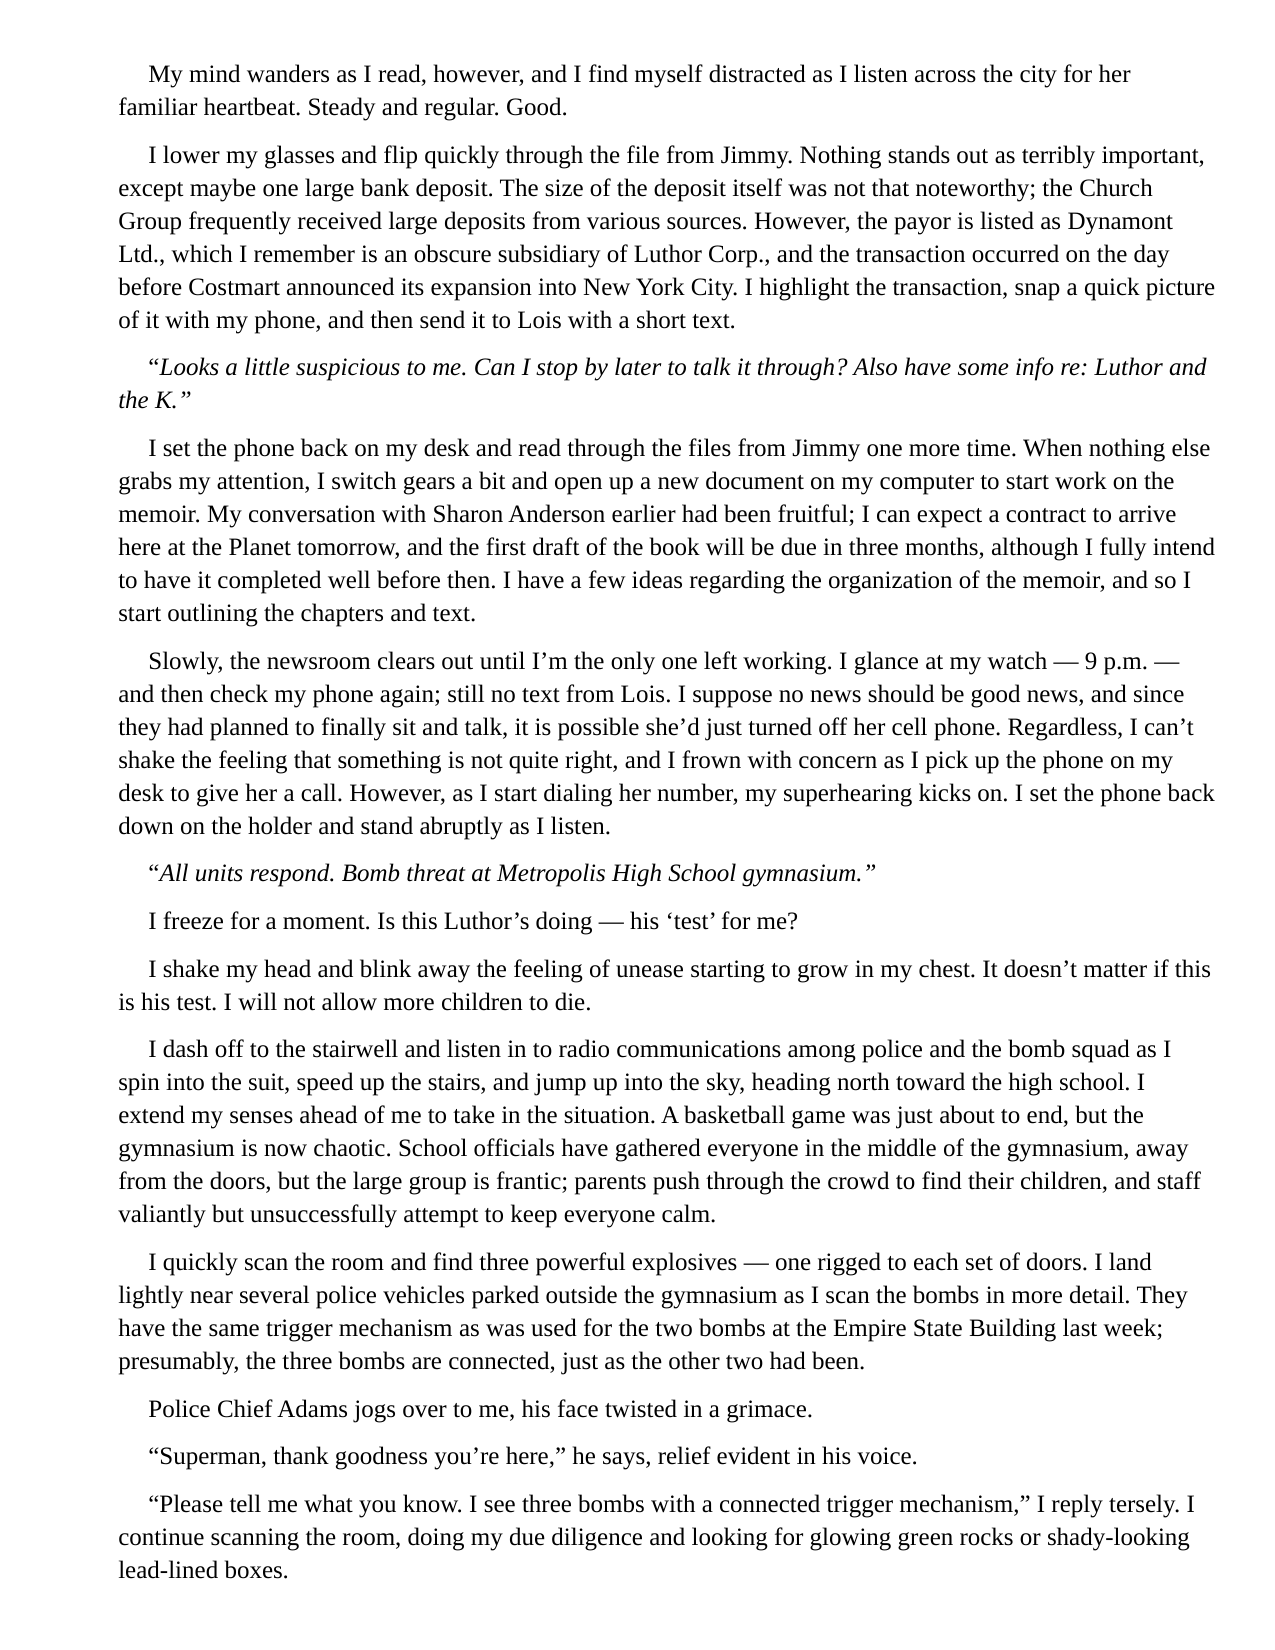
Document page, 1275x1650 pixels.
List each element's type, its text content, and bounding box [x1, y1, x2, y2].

text My mind wanders as I read, however, and I find myself distracted as I listen across the city for her familiar heartbeat. Steady and regular. Good. [118, 59, 1216, 121]
text “All units respond. Bomb threat at Metropolis High School gymnasium.” [118, 858, 1216, 887]
text I shake my head and blink away the feeling of unease starting to grow in my chest. It doesn’t matter if this is his test. I will not allow more children to die. [118, 954, 1216, 1015]
text I dash off to the stairwell and listen in to radio communications among police and the bomb squad as I spin into the suit, speed up the stairs, and jump up into the sky, heading north toward the high school. I extend my senses ahead of me to take in the situation. A basketball game was just about to end, but the gymnasium is now chaotic. School officials have gathered everyone in the middle of the gymnasium, away from the doors, but the large group is frantic; parents push through the crowd to find their children, and staff valiantly but unsuccessfully attempt to keep everyone calm. [118, 1034, 1216, 1228]
text I freeze for a moment. Is this Luthor’s doing — his ‘test’ for me? [118, 906, 1216, 935]
text “Looks a little suspicious to me. Can I stop by later to talk it through? Also have some info re: Luthor and the K.” [118, 352, 1216, 414]
text “Superman, thank goodness you’re here,” he says, relief evident in his voice. [118, 1441, 1216, 1470]
text “Please tell me what you know. I see three bombs with a connected trigger mechanism,” I reply tersely. I continue scanning the room, doing my due diligence and looking for glowing green rocks or shady-looking lead-lined boxes. [118, 1489, 1216, 1584]
text Police Chief Adams jogs over to me, his face twisted in a grimace. [118, 1394, 1216, 1422]
text I set the phone back on my desk and read through the files from Jimmy one more time. When nothing else grabs my attention, I switch gears a bit and open up a new document on my computer to start work on the memoir. My conversation with Sharon Anderson earlier had been fruitful; I can expect a contract to arrive here at the Planet tomorrow, and the first draft of the book will be due in three months, although I fully intend to have it completed well before then. I have a few ideas regarding the organization of the memoir, and so I start outlining the chapters and text. [118, 433, 1216, 627]
text Slowly, the newsroom clears out until I’m the only one left working. I glance at my watch — 9 p.m. — and then check my phone again; still no text from Lois. I suppose no news should be good news, and since they had planned to finally sit and talk, it is possible she’d just turned off her cell phone. Regardless, I can’t shake the feeling that something is not quite right, and I frown with concern as I pick up the phone on my desk to give her a call. However, as I start dialing her number, my superhearing kicks on. I set the phone back down on the holder and stand abruptly as I listen. [118, 646, 1216, 839]
text I quickly scan the room and find three powerful explosives — one rigged to each set of doors. I land lightly near several police vehicles parked outside the gymnasium as I scan the bombs in more detail. They have the same trigger mechanism as was used for the two bombs at the Empire State Building last week; presumably, the three bombs are connected, just as the other two had been. [118, 1247, 1216, 1375]
text I lower my glasses and flip quickly through the file from Jimmy. Nothing stands out as terribly important, except maybe one large bank deposit. The size of the deposit itself was not that noteworthy; the Church Group frequently received large deposits from various sources. However, the payor is listed as Dynamont Ltd., which I remember is an obscure subsidiary of Luthor Corp., and the transaction occurred on the day before Costmart announced its expansion into New York City. I highlight the transaction, snap a quick picture of it with my phone, and then send it to Lois with a short text. [118, 140, 1216, 333]
